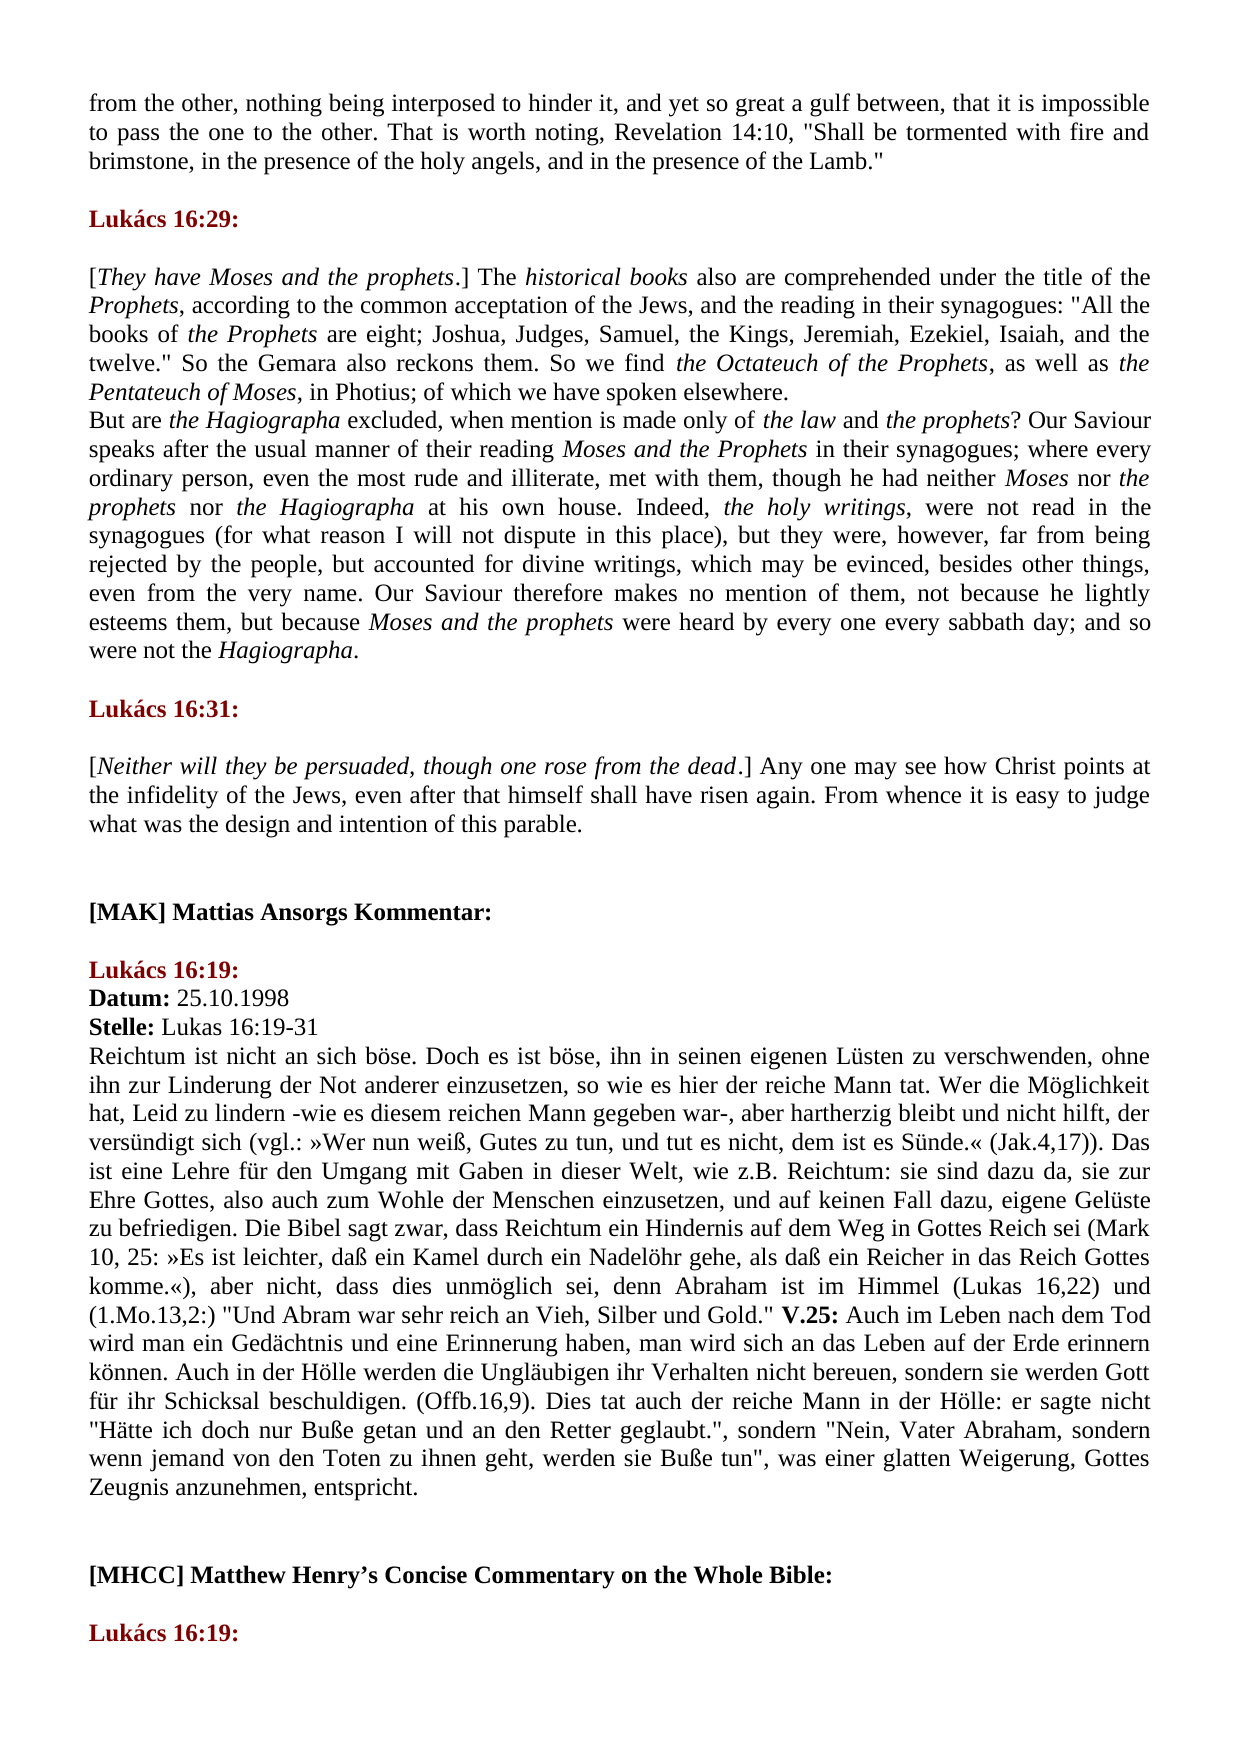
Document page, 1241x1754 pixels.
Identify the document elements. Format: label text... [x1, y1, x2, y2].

text [They have Moses and the prophets.] The historical books also are comprehended under the title of the Prophets, according to the common acceptation of the Jews, and the reading in their synagogues: "All the books of the Prophets are eight; Joshua, Judges, Samuel, the Kings, Jeremiah, Ezekiel, Isaiah, and the twelve." So the Gemara also reckons them. So we find the Octateuch of the Prophets, as well as the Pentateuch of Moses, in Photius; of which we have spoken elsewhere. [88, 262, 1152, 406]
text [MAK] Mattias Ansorgs Kommentar: [88, 897, 1152, 925]
text But are the Hagiographa excluded, when mention is made only of the law and the prophets? Our Saviour speaks after the usual manner of their reading Moses and the Prophets in their synagogues; where every ordinary person, even the most rude and illiterate, met with them, though he had neither Moses nor the prophets nor the Hagiographa at his own house. Indeed, the holy writings, were not read in the synagogues (for what reason I will not dispute in this place), but they were, however, far from being rejected by the people, but accounted for divine writings, which may be evinced, besides other things, even from the very name. Our Saviour therefore makes no mention of them, not because he lightly esteems them, but because Moses and the prophets were heard by every one every sabbath day; and so were not the Hagiographa. [88, 406, 1152, 664]
text Lukács 16:29: [88, 204, 1152, 233]
text from the other, nothing being interposed to hinder it, and yet so great a gulf between, that it is impossible to pass the one to the other. That is worth noting, Revelation 14:10, "Shall be tormented with fire and brimstone, in the presence of the holy angels, and in the presence of the Lamb." [88, 88, 1152, 175]
text Datum: 25.10.1998 Stelle: Lukas 16:19-31 Reichtum ist nicht an sich böse. Doch es ist böse, ihn in seinen eigenen Lüsten zu verschwenden, ohne ihn zur Linderung der Not anderer einzusetzen, so wie es hier der reiche Mann tat. Wer die Möglichkeit hat, Leid zu lindern -wie es diesem reichen Mann gegeben war-, aber hartherzig bleibt und nicht hilft, der versündigt sich (vgl.: »Wer nun weiß, Gutes zu tun, und tut es nicht, dem ist es Sünde.« (Jak.4,17)). Das ist eine Lehre für den Umgang mit Gaben in dieser Welt, wie z.B. Reichtum: sie sind dazu da, sie zur Ehre Gottes, also auch zum Wohle der Menschen einzusetzen, und auf keinen Fall dazu, eigene Gelüste zu befriedigen. Die Bibel sagt zwar, dass Reichtum ein Hindernis auf dem Weg in Gottes Reich sei (Mark 10, 25: »Es ist leichter, daß ein Kamel durch ein Nadelöhr gehe, als daß ein Reicher in das Reich Gottes komme.«), aber nicht, dass dies unmöglich sei, denn Abraham ist im Himmel (Lukas 16,22) und (1.Mo.13,2:) "Und Abram war sehr reich an Vieh, Silber und Gold." V.25: Auch im Leben nach dem Tod wird man ein Gedächtnis und eine Erinnerung haben, man wird sich an das Leben auf der Erde erinnern können. Auch in der Hölle werden die Ungläubigen ihr Verhalten nicht bereuen, sondern sie werden Gott für ihr Schicksal beschuldigen. (Offb.16,9). Dies tat auch der reiche Mann in der Hölle: er sagte nicht "Hätte ich doch nur Buße getan und an den Retter geglaubt.", sondern "Nein, Vater Abraham, sondern wenn jemand von den Toten zu ihnen geht, werden sie Buße tun", was einer glatten Weigerung, Gottes Zeugnis anzunehmen, entspricht. [88, 983, 1152, 1501]
text [MHCC] Matthew Henry’s Concise Commentary on the Whole Bible: [88, 1560, 1152, 1589]
text [Neither will they be persuaded, though one rose from the dead.] Any one may see how Christ points at the infidelity of the Jews, even after that himself shall have risen again. From whence it is easy to judge what was the design and intention of this parable. [88, 751, 1152, 837]
text Lukács 16:19: [88, 955, 1152, 983]
text Lukács 16:19: [88, 1618, 1152, 1647]
text Lukács 16:31: [88, 694, 1152, 722]
